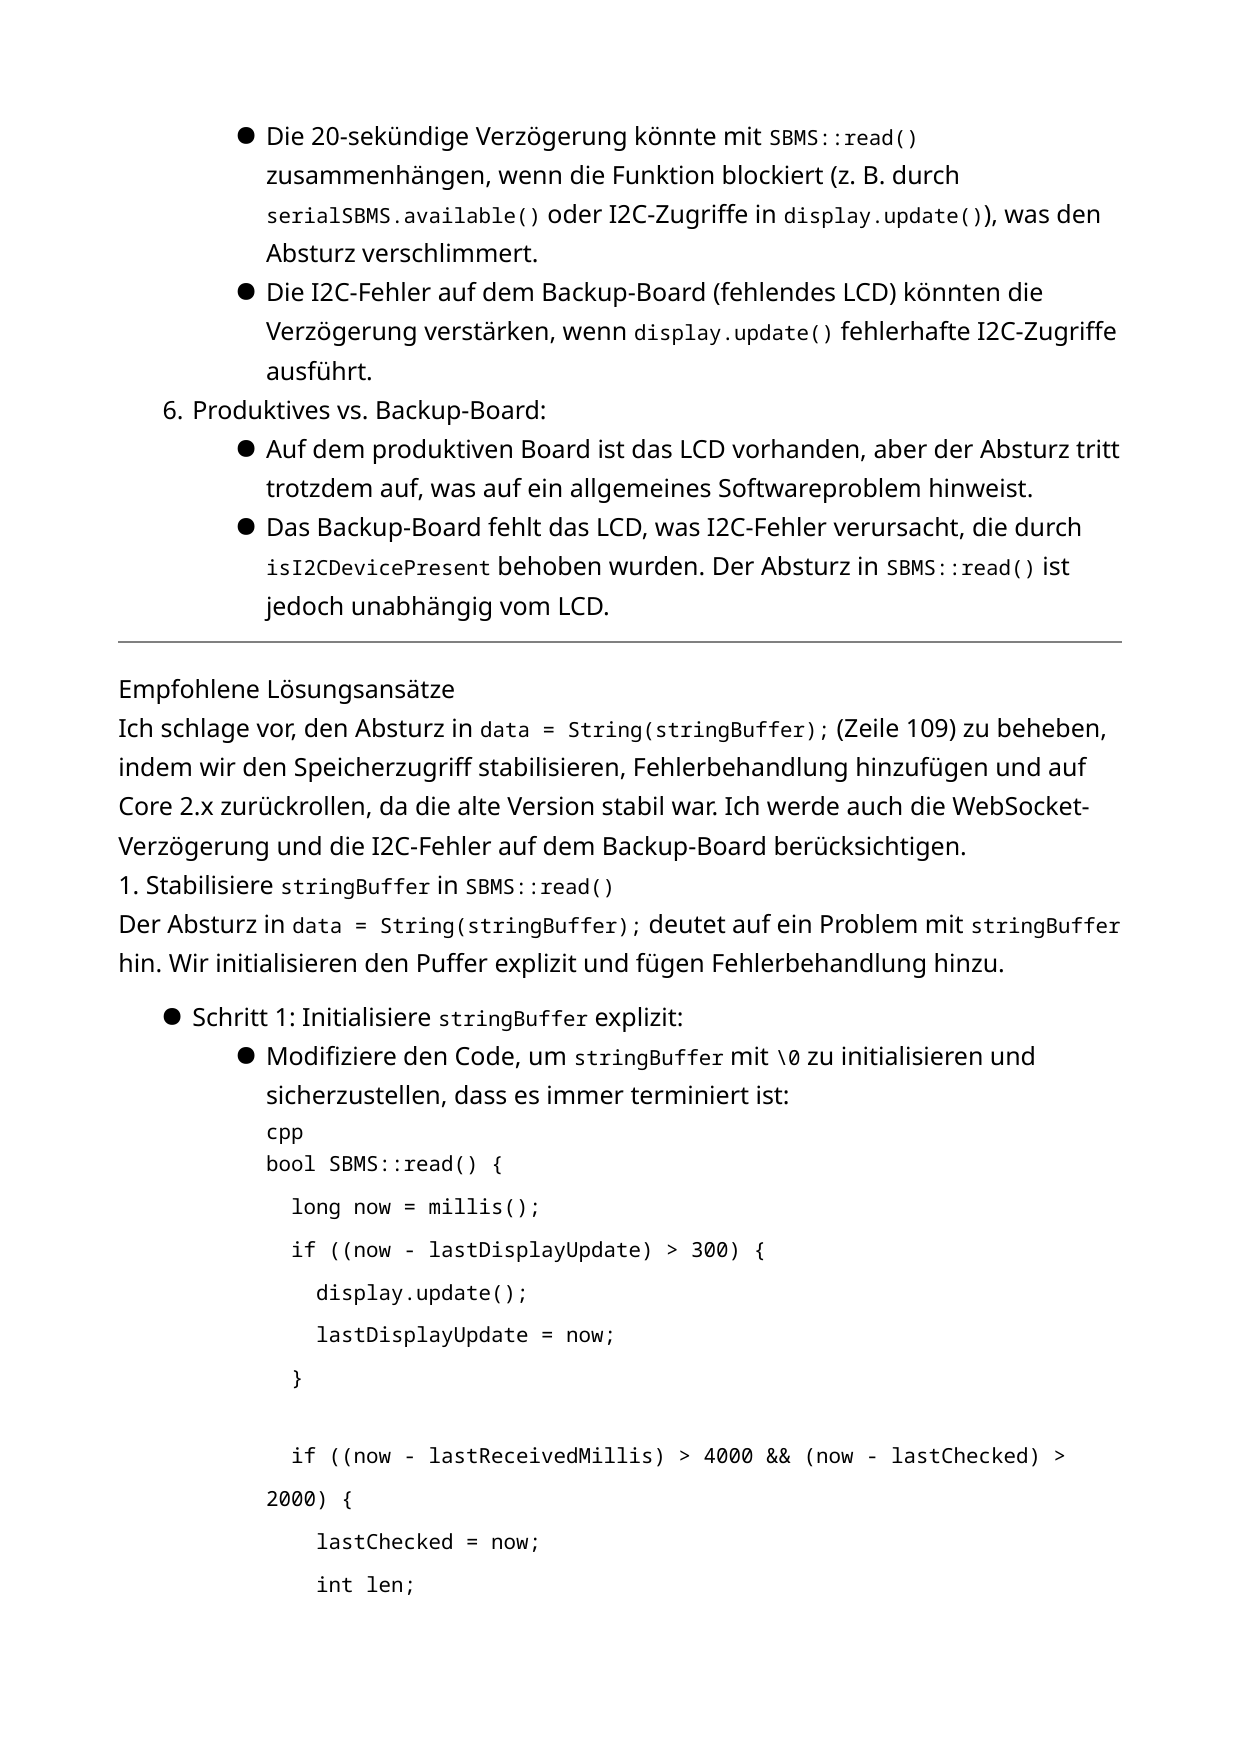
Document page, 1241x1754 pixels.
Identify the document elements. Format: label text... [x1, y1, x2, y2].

list display.update(); [236, 1278, 1122, 1306]
list int len; [236, 1570, 1122, 1598]
list Die 20-sekündige Verzögerung könnte mit SBMS::read() zusammenhängen, wenn die Funktion blockiert (z. B. durch serialSBMS.available() oder I2C-Zugriffe in display.update()), was den Absturz verschlimmert. [236, 118, 1122, 270]
list Produktives vs. Backup-Board: [162, 392, 1122, 426]
list Die I2C-Fehler auf dem Backup-Board (fehlendes LCD) könnten die Verzögerung verstärken, wenn display.update() fehlerhafte I2C-Zugriffe ausführt. [236, 275, 1122, 387]
list lastDisplayUpdate = now; [236, 1321, 1122, 1349]
list cpp [236, 1117, 1122, 1145]
list Das Backup-Board fehlt das LCD, was I2C-Fehler verursacht, die durch isI2CDevicePresent behoben wurden. Der Absturz in SBMS::read() ist jedoch unabhängig vom LCD. [236, 510, 1122, 622]
list if ((now - lastReceivedMillis) > 4000 && (now - lastChecked) > 2000) { [236, 1442, 1122, 1513]
list } [236, 1363, 1122, 1392]
text Empfohlene Lösungsansätze [118, 672, 1122, 706]
list lastChecked = now; [236, 1527, 1122, 1556]
list bool SBMS::read() { [236, 1149, 1122, 1178]
list if ((now - lastDisplayUpdate) > 300) { [236, 1235, 1122, 1263]
list Auf dem produktiven Board ist das LCD vorhanden, aber der Absturz tritt trotzdem auf, was auf ein allgemeines Softwareproblem hinweist. [236, 431, 1122, 505]
text Ich schlage vor, den Absturz in data = String(stringBuffer); (Zeile 109) zu beheben, indem wir den Speicherzugriff stabilisieren, Fehlerbehandlung hinzufügen und auf Core 2.x zurückrollen, da die alte Version stabil war. Ich werde auch die WebSocket-Verzögerung und die I2C-Fehler auf dem Backup-Board berücksichtigen. [118, 711, 1122, 862]
text Der Absturz in data = String(stringBuffer); deutet auf ein Problem mit stringBuffer hin. Wir initialisieren den Puffer explizit und fügen Fehlerbehandlung hinzu. [118, 907, 1122, 980]
list Modifiziere den Code, um stringBuffer mit \0 zu initialisieren und sicherzustellen, dass es immer terminiert ist: [236, 1039, 1122, 1112]
text 1. Stabilisiere stringBuffer in SBMS::read() [118, 867, 1122, 901]
list long now = millis(); [236, 1192, 1122, 1221]
list Schritt 1: Initialisiere stringBuffer explizit: [162, 999, 1122, 1033]
